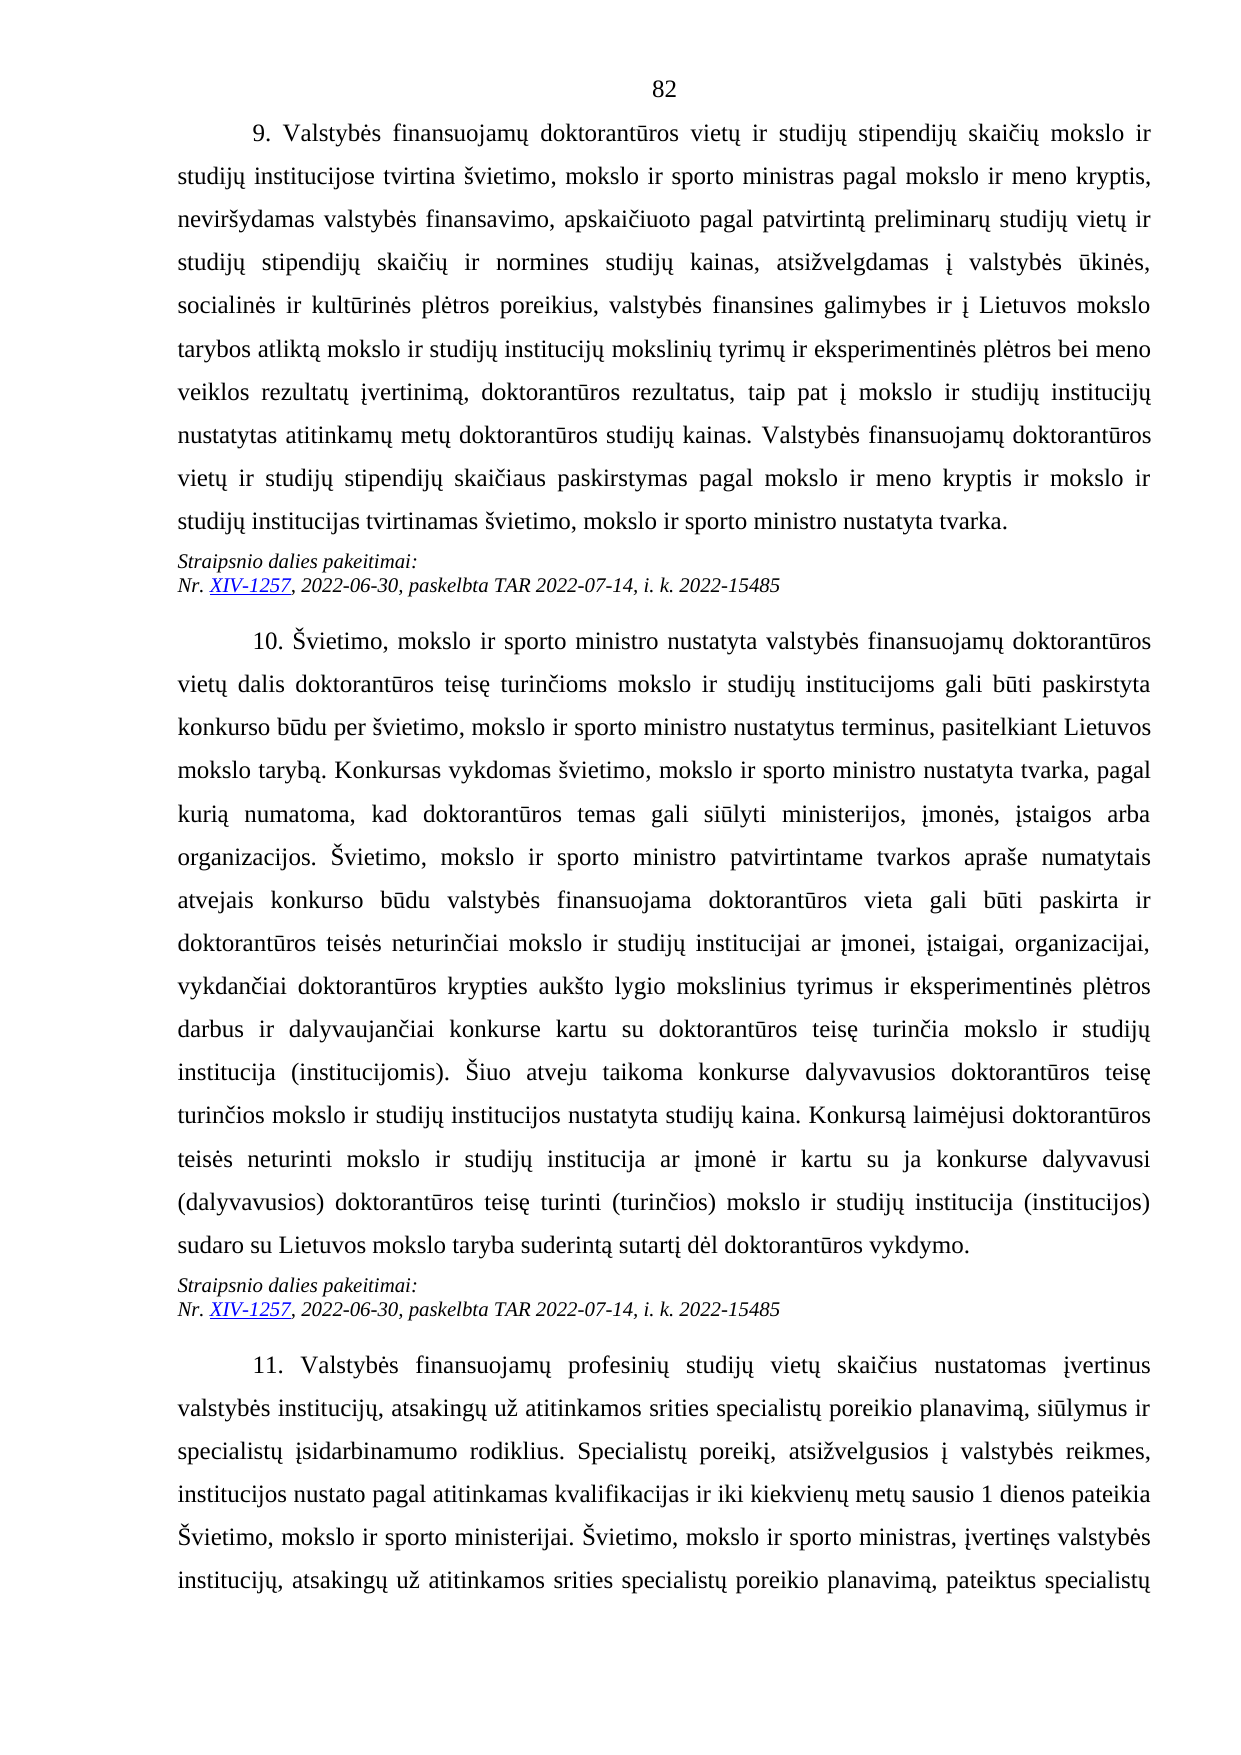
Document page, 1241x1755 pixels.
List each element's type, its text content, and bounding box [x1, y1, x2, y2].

text 10. Švietimo, mokslo ir sporto ministro nustatyta valstybės finansuojamų doktorantūros vietų dalis doktorantūros teisę turinčioms mokslo ir studijų institucijoms gali būti paskirstyta konkurso būdu per švietimo, mokslo ir sporto ministro nustatytus terminus, pasitelkiant Lietuvos mokslo tarybą. Konkursas vykdomas švietimo, mokslo ir sporto ministro nustatyta tvarka, pagal kurią numatoma, kad doktorantūros temas gali siūlyti ministerijos, įmonės, įstaigos arba organizacijos. Švietimo, mokslo ir sporto ministro patvirtintame tvarkos apraše numatytais atvejais konkurso būdu valstybės finansuojama doktorantūros vieta gali būti paskirta ir doktorantūros teisės neturinčiai mokslo ir studijų institucijai ar įmonei, įstaigai, organizacijai, vykdančiai doktorantūros krypties aukšto lygio mokslinius tyrimus ir eksperimentinės plėtros darbus ir dalyvaujančiai konkurse kartu su doktorantūros teisę turinčia mokslo ir studijų institucija (institucijomis). Šiuo atveju taikoma konkurse dalyvavusios doktorantūros teisę turinčios mokslo ir studijų institucijos nustatyta studijų kaina. Konkursą laimėjusi doktorantūros teisės neturinti mokslo ir studijų institucija ar įmonė ir kartu su ja konkurse dalyvavusi (dalyvavusios) doktorantūros teisę turinti (turinčios) mokslo ir studijų institucija (institucijos) sudaro su Lietuvos mokslo taryba suderintą sutartį dėl doktorantūros vykdymo. [177, 626, 1152, 1259]
text 11. Valstybės finansuojamų profesinių studijų vietų skaičius nustatomas įvertinus valstybės institucijų, atsakingų už atitinkamos srities specialistų poreikio planavimą, siūlymus ir specialistų įsidarbinamumo rodiklius. Specialistų poreikį, atsižvelgusios į valstybės reikmes, institucijos nustato pagal atitinkamas kvalifikacijas ir iki kiekvienų metų sausio 1 dienos pateikia Švietimo, mokslo ir sporto ministerijai. Švietimo, mokslo ir sporto ministras, įvertinęs valstybės institucijų, atsakingų už atitinkamos srities specialistų poreikio planavimą, pateiktus specialistų [177, 1350, 1152, 1594]
text 9. Valstybės finansuojamų doktorantūros vietų ir studijų stipendijų skaičių mokslo ir studijų institucijose tvirtina švietimo, mokslo ir sporto ministras pagal mokslo ir meno kryptis, neviršydamas valstybės finansavimo, apskaičiuoto pagal patvirtintą preliminarų studijų vietų ir studijų stipendijų skaičių ir normines studijų kainas, atsižvelgdamas į valstybės ūkinės, socialinės ir kultūrinės plėtros poreikius, valstybės finansines galimybes ir į Lietuvos mokslo tarybos atliktą mokslo ir studijų institucijų mokslinių tyrimų ir eksperimentinės plėtros bei meno veiklos rezultatų įvertinimą, doktorantūros rezultatus, taip pat į mokslo ir studijų institucijų nustatytas atitinkamų metų doktorantūros studijų kainas. Valstybės finansuojamų doktorantūros vietų ir studijų stipendijų skaičiaus paskirstymas pagal mokslo ir meno kryptis ir mokslo ir studijų institucijas tvirtinamas švietimo, mokslo ir sporto ministro nustatyta tvarka. [177, 118, 1152, 535]
text Straipsnio dalies pakeitimai: [177, 1273, 1152, 1297]
text Straipsnio dalies pakeitimai: [177, 549, 1152, 573]
text Nr. XIV-1257, 2022-06-30, paskelbta TAR 2022-07-14, i. k. 2022-15485 [177, 573, 1152, 597]
text Nr. XIV-1257, 2022-06-30, paskelbta TAR 2022-07-14, i. k. 2022-15485 [177, 1297, 1152, 1321]
